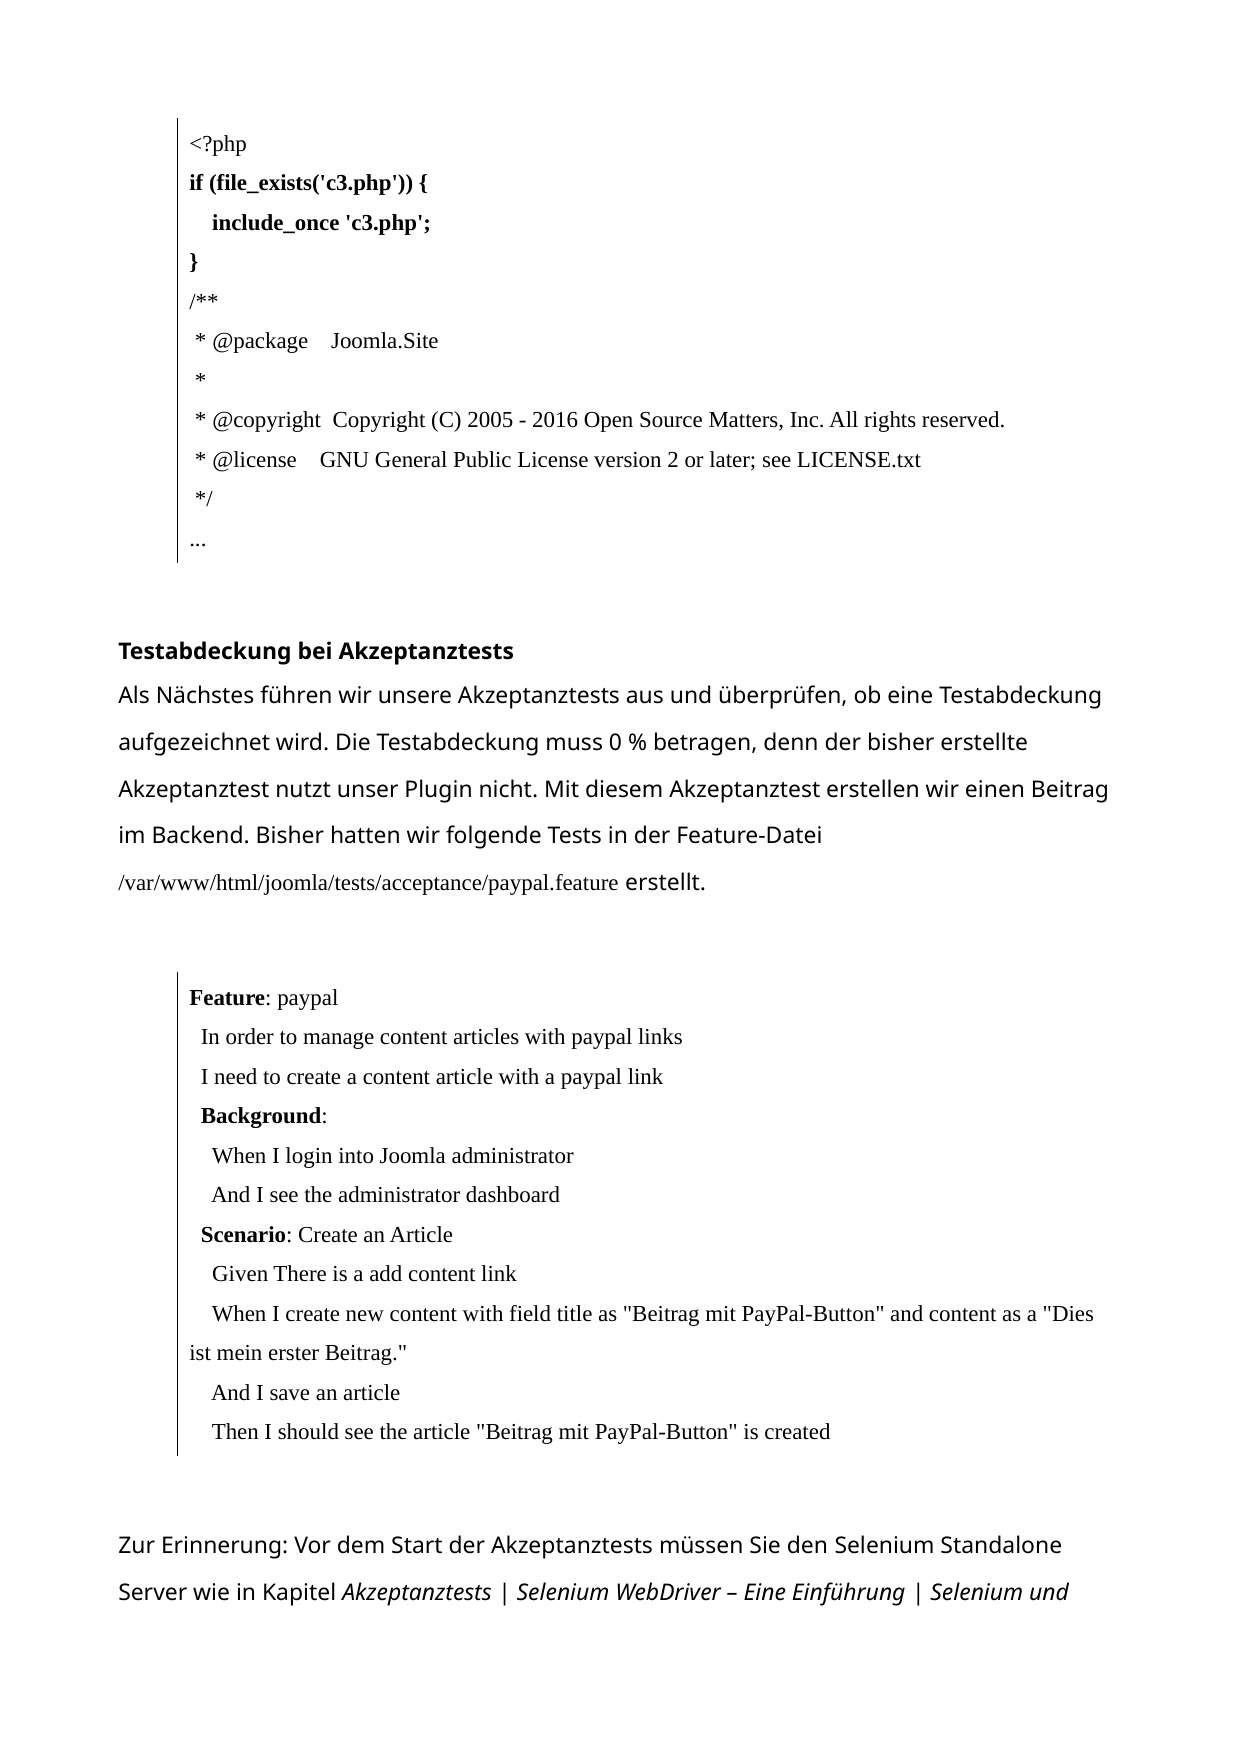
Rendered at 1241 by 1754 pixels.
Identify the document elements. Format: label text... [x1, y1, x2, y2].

text Als Nächstes führen wir unsere Akzeptanztests aus und überprüfen, ob eine Testabdeckung aufgezeichnet wird. Die Testabdeckung muss 0 % betragen, denn der bisher erstellte Akzeptanztest nutzt unser Plugin nicht. Mit diesem Akzeptanztest erstellen wir einen Beitrag im Backend. Bisher hatten wir folgende Tests in der Feature-Datei /var/www/html/joomla/tests/acceptance/paypal.feature erstellt. [118, 679, 1122, 897]
subtitle Testabdeckung bei Akzeptanztests [118, 635, 1122, 666]
text Zur Erinnerung: Vor dem Start der Akzeptanztests müssen Sie den Selenium Standalone Server wie in Kapitel Akzeptanztests | Selenium WebDriver – Eine Einführung | Selenium und [118, 1528, 1122, 1607]
text Feature: paypal In order to manage content articles with paypal links I need to create a content article with a paypal link Background: When I login into Joomla administrator And I see the administrator dashboard Scenario: Create an Article Given There is a add content link When I create new content with field title as "Beitrag mit PayPal-Button" and content as a "Dies ist mein erster Beitrag." And I save an article Then I should see the article "Beitrag mit PayPal-Button" is created [178, 972, 1122, 1456]
text <?php if (file_exists('c3.php')) { include_once 'c3.php'; } /** * @package Joomla.Site * * @copyright Copyright (C) 2005 - 2016 Open Source Matters, Inc. All rights reserved. * @license GNU General Public License version 2 or later; see LICENSE.txt */ ... [178, 118, 1122, 563]
